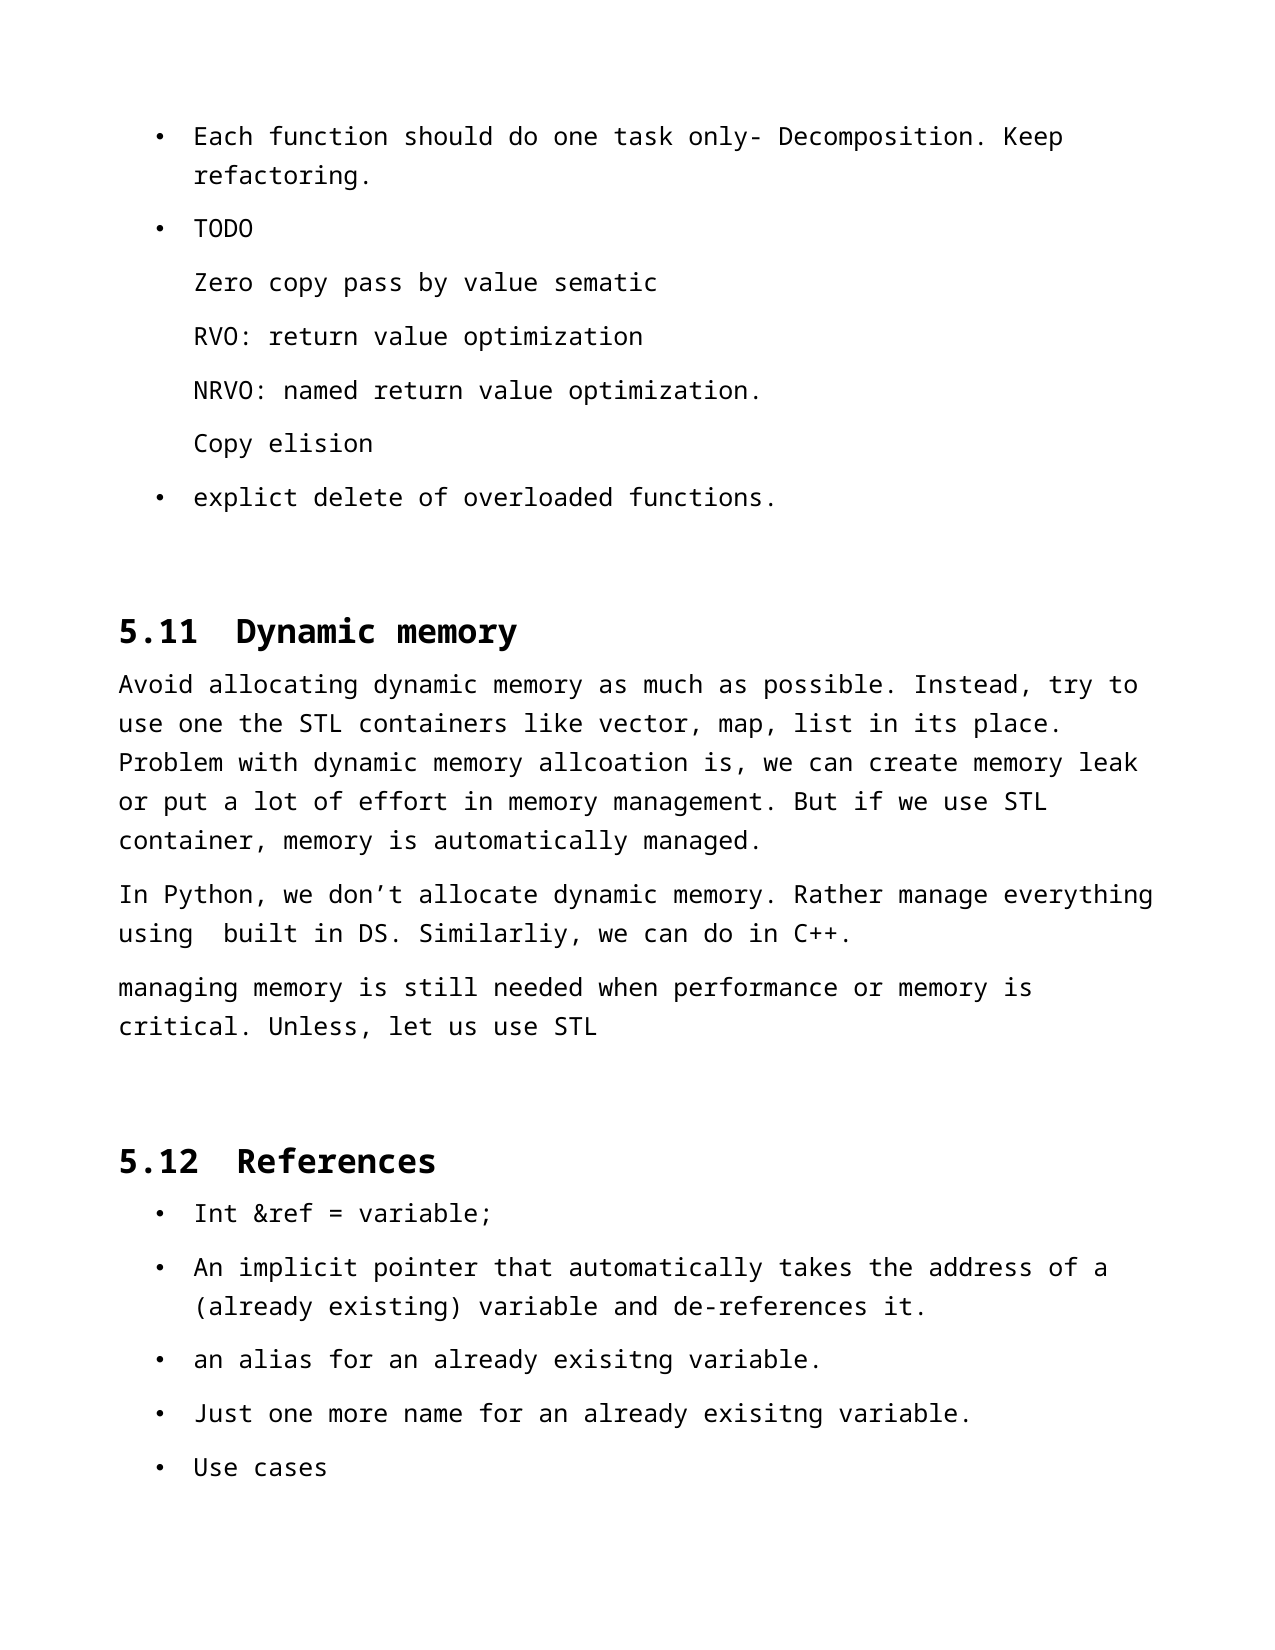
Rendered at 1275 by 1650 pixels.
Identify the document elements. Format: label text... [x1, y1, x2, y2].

list TODO [156, 211, 1157, 245]
list An implicit pointer that automatically takes the address of a (already existing) variable and de-references it. [156, 1249, 1157, 1322]
text In Python, we don’t allocate dynamic memory. Rather manage everything using built in DS. Similarliy, we can do in C++. [118, 877, 1157, 950]
list an alias for an already exisitng variable. [156, 1342, 1157, 1376]
list Copy elision [156, 426, 1157, 460]
list Use cases [156, 1449, 1157, 1484]
list Int &ref = variable; [156, 1195, 1157, 1229]
list NRVO: named return value optimization. [156, 372, 1157, 406]
subtitle Dynamic memory [118, 608, 1157, 654]
subtitle References [118, 1137, 1157, 1183]
list explict delete of overloaded functions. [156, 480, 1157, 514]
text Avoid allocating dynamic memory as much as possible. Instead, try to use one the STL containers like vector, map, list in its place. Problem with dynamic memory allcoation is, we can create memory leak or put a lot of effort in memory management. But if we use STL container, memory is automatically managed. [118, 666, 1157, 857]
list Just one more name for an already exisitng variable. [156, 1396, 1157, 1430]
list RVO: return value optimization [156, 318, 1157, 353]
list Each function should do one task only- Decomposition. Keep refactoring. [156, 118, 1157, 191]
text managing memory is still needed when performance or memory is critical. Unless, let us use STL [118, 970, 1157, 1043]
list Zero copy pass by value sematic [156, 265, 1157, 299]
